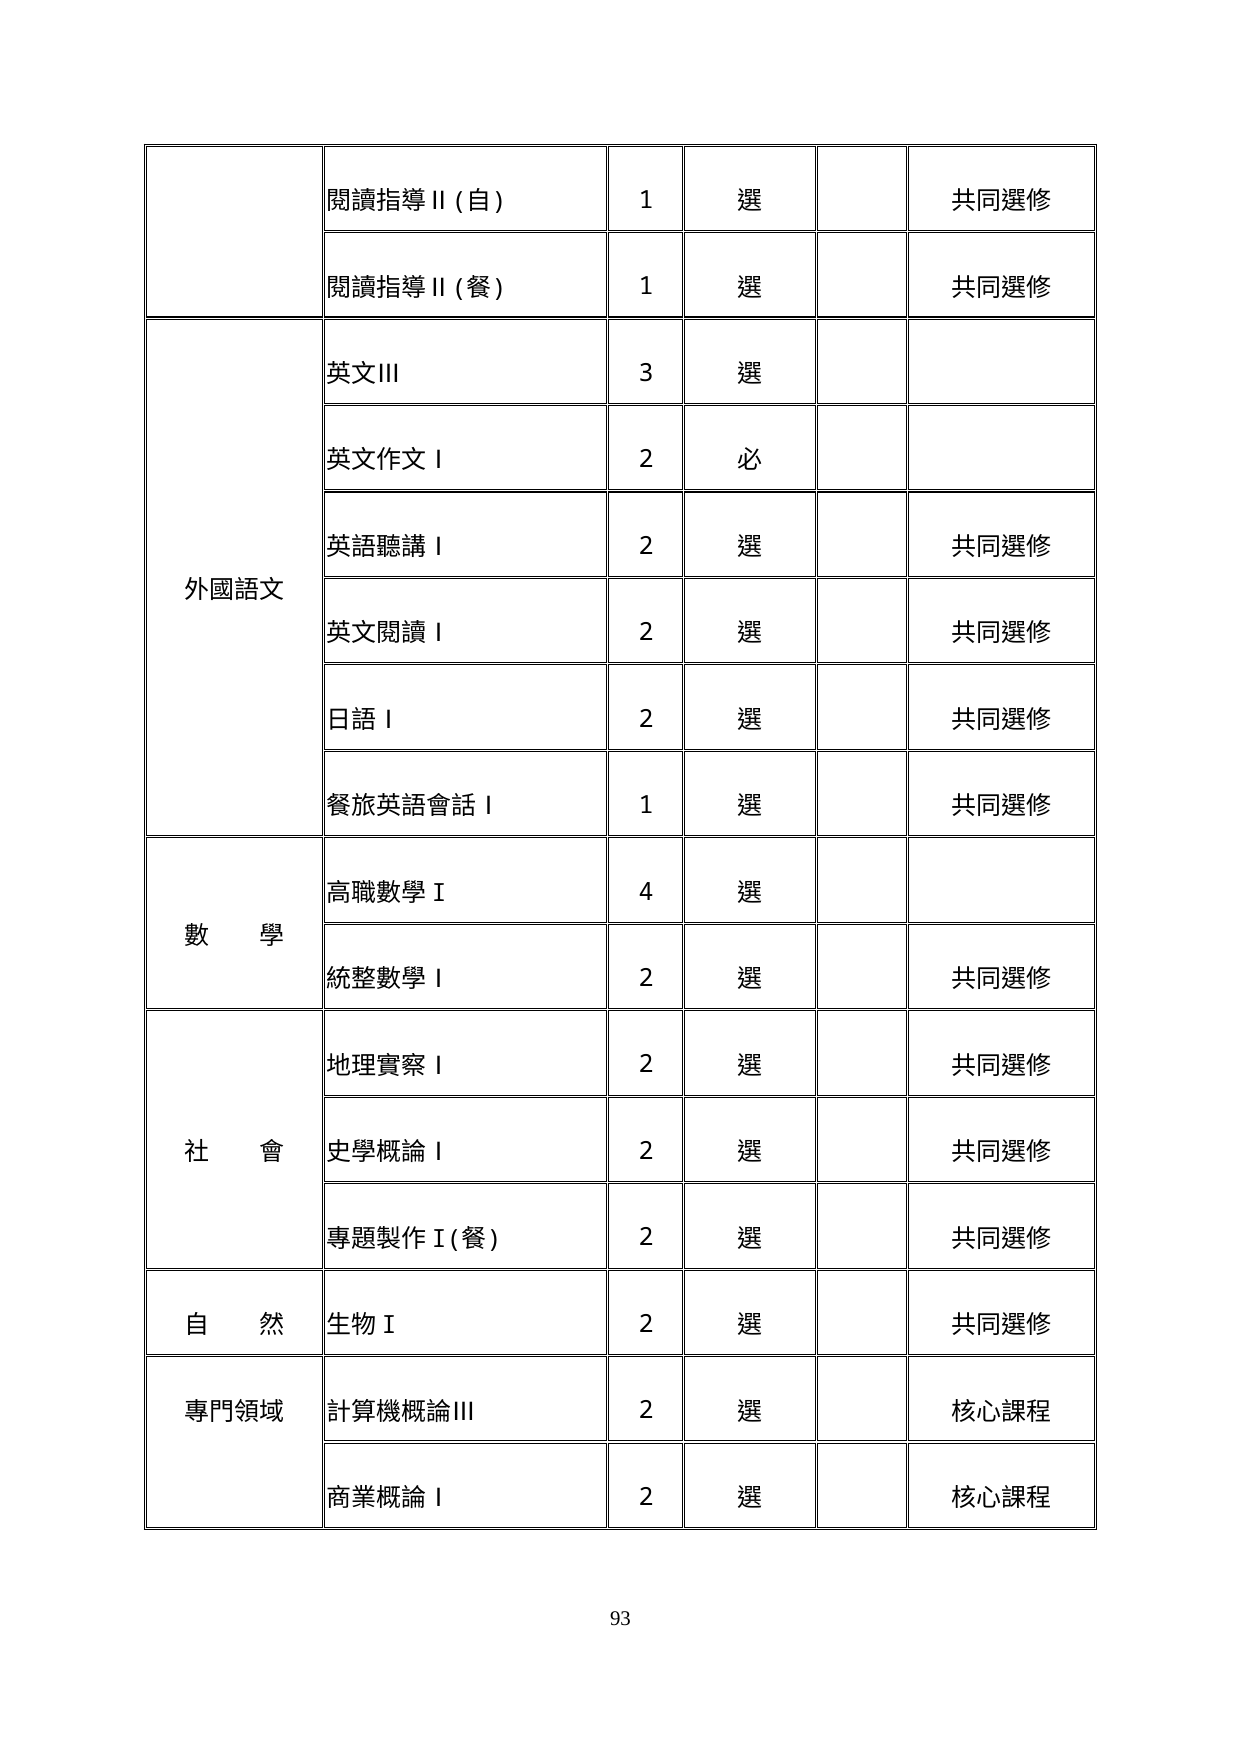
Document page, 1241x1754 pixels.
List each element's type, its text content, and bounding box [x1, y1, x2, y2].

table_cell 選 [685, 493, 815, 576]
table_cell 共同選修 [909, 233, 1094, 316]
table_cell 共同選修 [909, 493, 1094, 576]
table_cell [909, 320, 1094, 403]
table_cell 選 [685, 1271, 815, 1354]
table_cell [818, 1098, 906, 1181]
table_cell 共同選修 [909, 1184, 1094, 1267]
table_cell 2 [609, 579, 682, 662]
table_cell [818, 665, 906, 749]
table_cell 自 然 [147, 1271, 322, 1354]
table_cell [818, 1357, 906, 1440]
table_cell 2 [609, 1357, 682, 1440]
table_cell 選 [685, 320, 815, 403]
table_cell 選 [685, 1357, 815, 1440]
table_cell [818, 233, 906, 316]
table_cell 商業概論Ⅰ [325, 1444, 606, 1527]
table_cell 2 [609, 925, 682, 1008]
table_cell 閱讀指導Ⅱ(自) [325, 147, 606, 230]
table_cell [818, 838, 906, 922]
table_cell 共同選修 [909, 1011, 1094, 1094]
table_cell 3 [609, 320, 682, 403]
table_cell [818, 1184, 906, 1267]
table_cell 選 [685, 752, 815, 835]
table_cell 選 [685, 233, 815, 316]
table_cell 共同選修 [909, 752, 1094, 835]
table_cell [818, 925, 906, 1008]
table_cell [818, 752, 906, 835]
table_cell 高職數學I [325, 838, 606, 922]
table_cell 4 [609, 838, 682, 922]
table_cell [818, 147, 906, 230]
table_cell 選 [685, 147, 815, 230]
table_cell [818, 320, 906, 403]
table_cell 選 [685, 1444, 815, 1527]
table_cell [818, 579, 906, 662]
table_cell [818, 406, 906, 489]
table_cell 地理實察Ⅰ [325, 1011, 606, 1094]
table_cell 2 [609, 406, 682, 489]
table_cell 共同選修 [909, 1271, 1094, 1354]
table_cell 選 [685, 1098, 815, 1181]
table_cell 餐旅英語會話Ⅰ [325, 752, 606, 835]
table_cell 計算機概論Ⅲ [325, 1357, 606, 1440]
table_cell 2 [609, 1011, 682, 1094]
table_cell [818, 1271, 906, 1354]
table_cell 專題製作I(餐) [325, 1184, 606, 1267]
table_cell 統整數學Ⅰ [325, 925, 606, 1008]
table_cell 英文Ⅲ [325, 320, 606, 403]
table_cell 共同選修 [909, 1098, 1094, 1181]
table_cell 1 [609, 233, 682, 316]
table_cell 核心課程 [909, 1444, 1094, 1527]
table_cell 英文閱讀Ⅰ [325, 579, 606, 662]
table_cell 1 [609, 752, 682, 835]
table_cell 2 [609, 493, 682, 576]
table_cell 選 [685, 665, 815, 749]
table_cell 2 [609, 1444, 682, 1527]
table_cell 2 [609, 1098, 682, 1181]
table_cell [818, 493, 906, 576]
table_cell 共同選修 [909, 665, 1094, 749]
table_cell 2 [609, 665, 682, 749]
table_cell 選 [685, 925, 815, 1008]
table_cell 日語Ⅰ [325, 665, 606, 749]
table_cell [909, 838, 1094, 922]
table_cell 外國語文 [147, 320, 322, 835]
table_cell 必 [685, 406, 815, 489]
table_cell 史學概論Ⅰ [325, 1098, 606, 1181]
table_cell 1 [609, 147, 682, 230]
table_cell 生物I [325, 1271, 606, 1354]
table_cell 英文作文Ⅰ [325, 406, 606, 489]
table_cell 數 學 [147, 838, 322, 1008]
table_cell 選 [685, 1184, 815, 1267]
table_cell 選 [685, 838, 815, 922]
table_cell 選 [685, 1011, 815, 1094]
table_cell [818, 1011, 906, 1094]
table_cell 專門領域 [147, 1357, 322, 1527]
table_cell 2 [609, 1271, 682, 1354]
table_cell 英語聽講Ⅰ [325, 493, 606, 576]
table_cell 選 [685, 579, 815, 662]
table_cell 共同選修 [909, 925, 1094, 1008]
table_cell 閱讀指導Ⅱ(餐) [325, 233, 606, 316]
table_cell [147, 147, 322, 316]
table_cell [818, 1444, 906, 1527]
table_cell 共同選修 [909, 579, 1094, 662]
table_cell 社 會 [147, 1011, 322, 1267]
table_cell [909, 406, 1094, 489]
table_cell 2 [609, 1184, 682, 1267]
table_cell 核心課程 [909, 1357, 1094, 1440]
table_cell 共同選修 [909, 147, 1094, 230]
